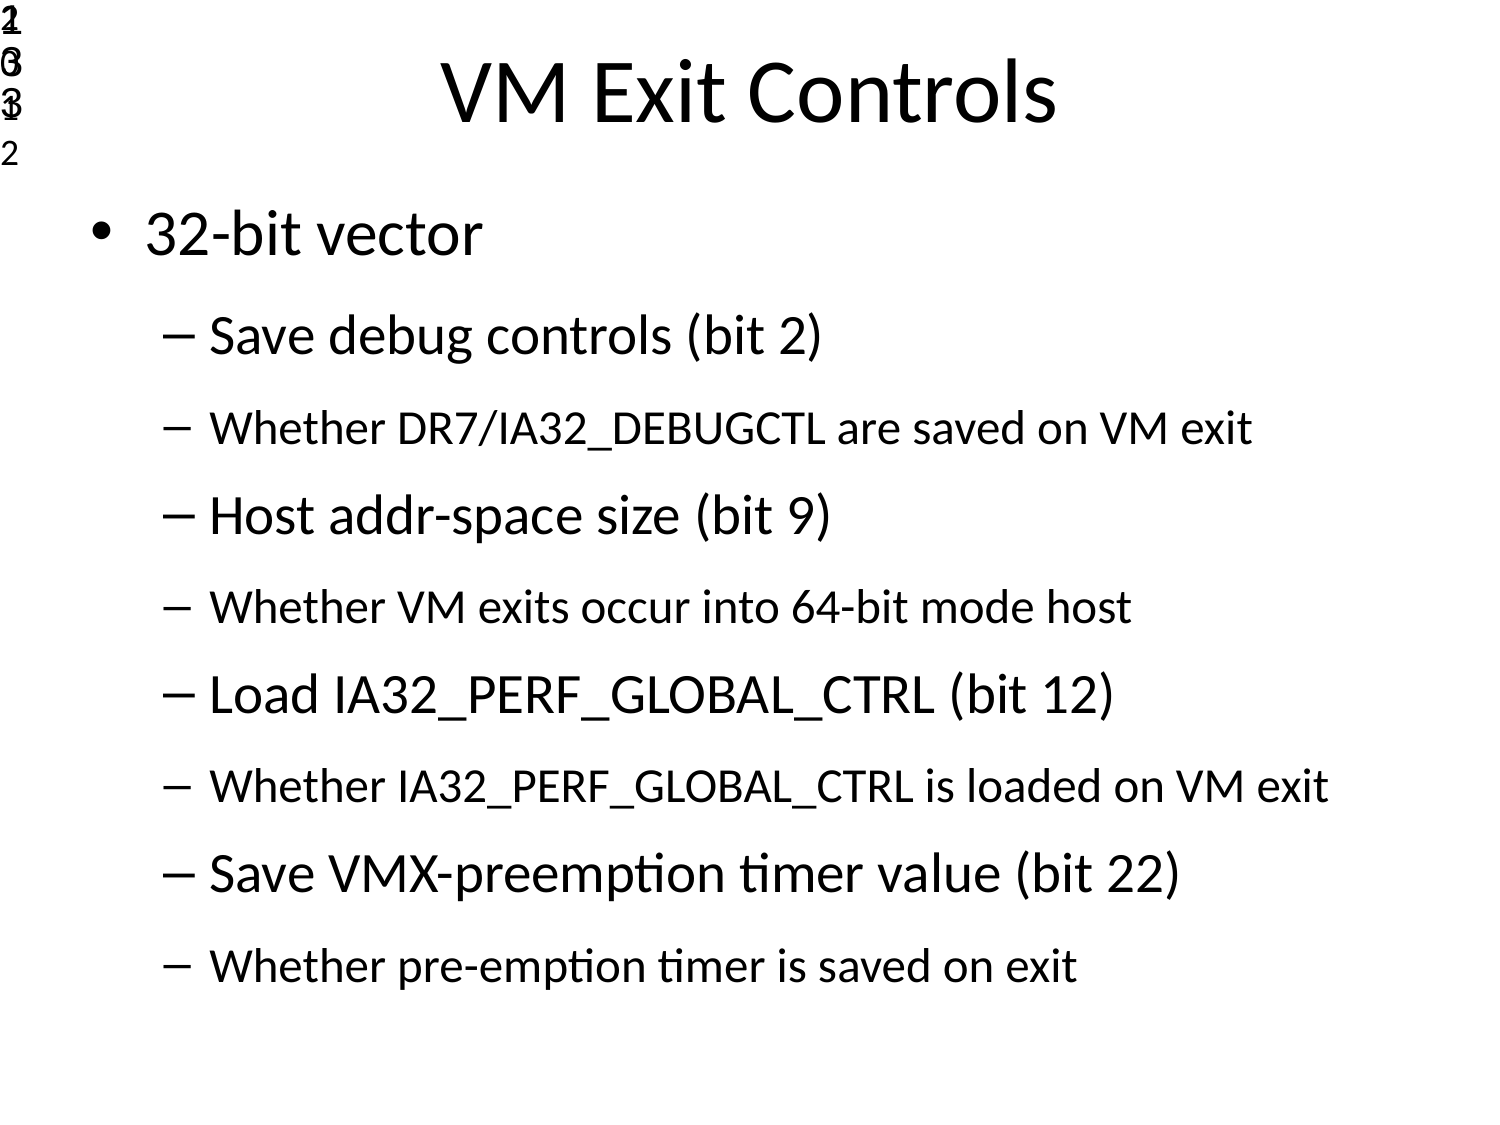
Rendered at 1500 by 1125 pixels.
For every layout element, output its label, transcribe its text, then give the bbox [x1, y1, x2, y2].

list 32-bit vector Save debug controls (bit 2) Whether DR7/IA32_DEBUGCTL are saved on VM exit Host addr-space size (bit 9) Whether VM exits occur into 64-bit mode host Load IA32_PERF_GLOBAL_CTRL (bit 12) Whether IA32_PERF_GLOBAL_CTRL is loaded on VM exit Save VMX-preemption timer value (bit 22) Whether pre-emption timer is saved on exit [75, 183, 1425, 1007]
title VM Exit Controls [75, 0, 1425, 180]
